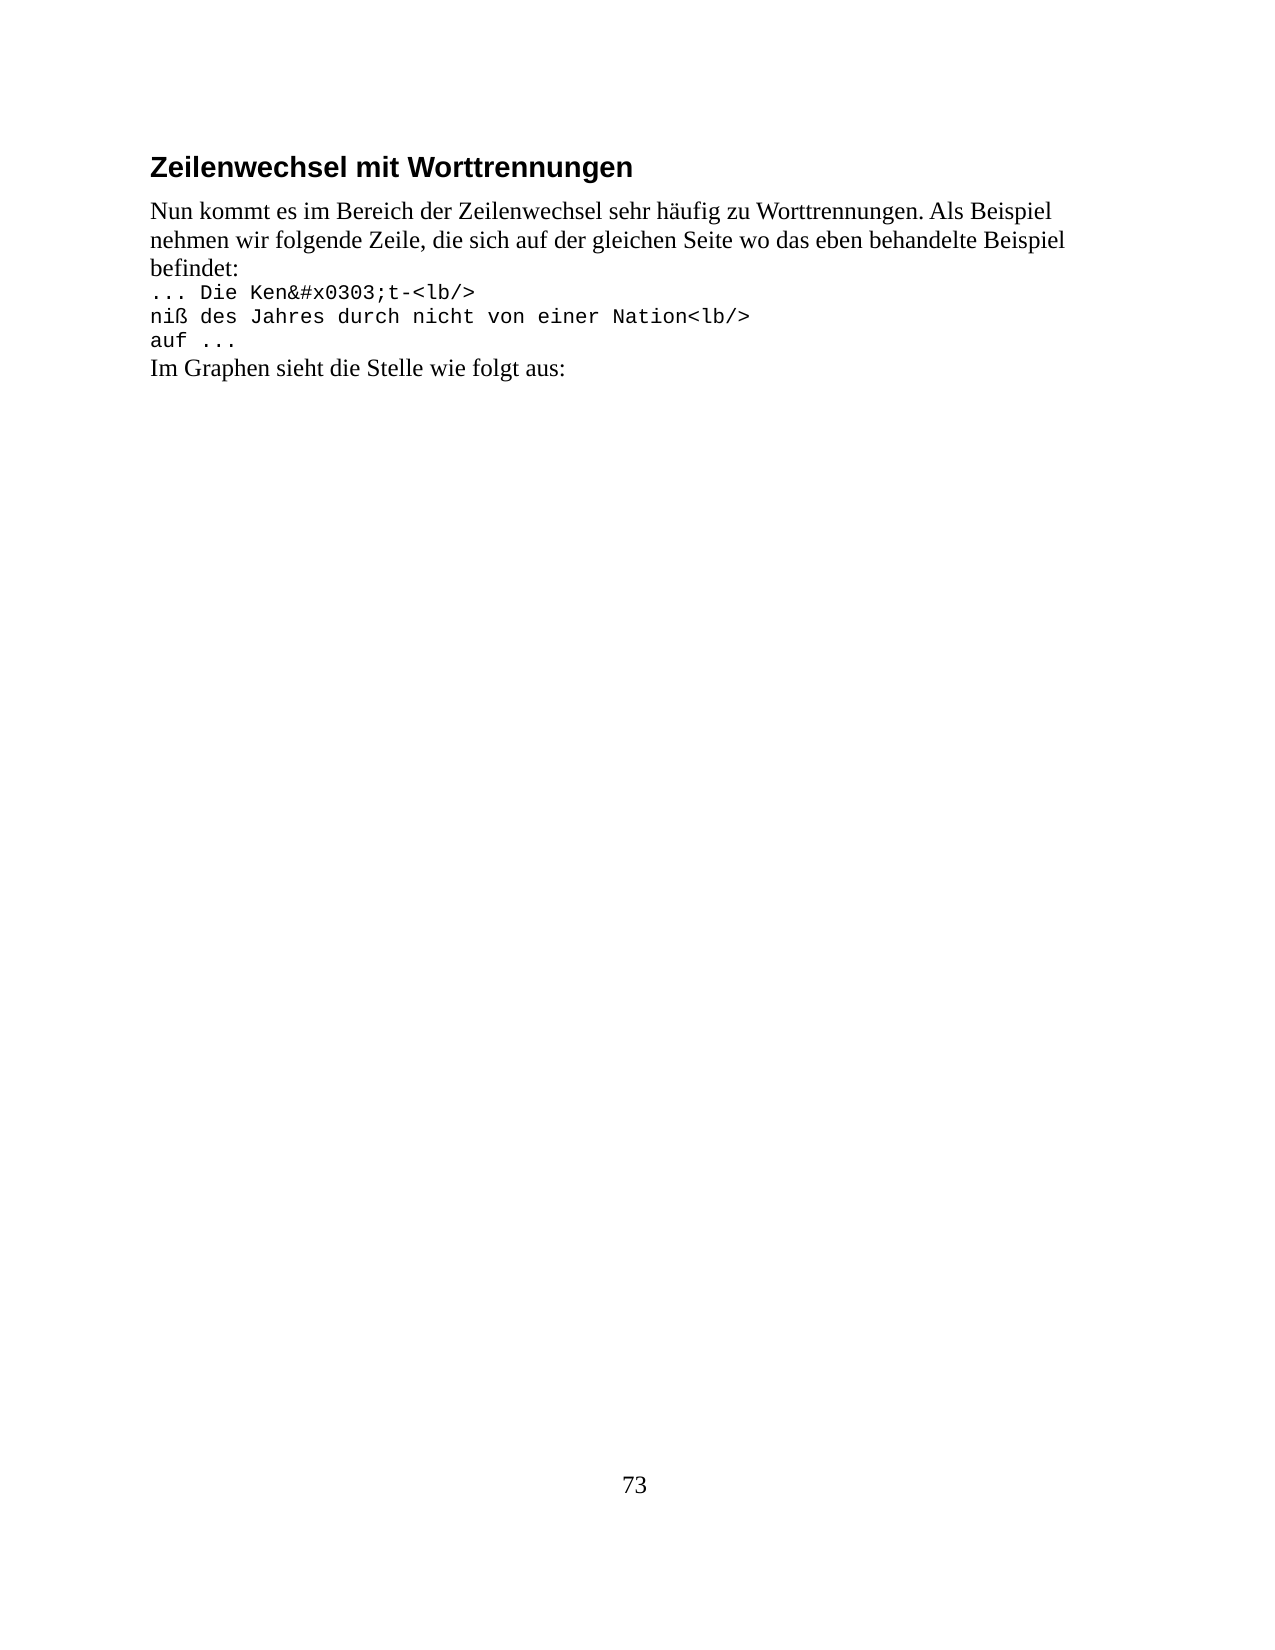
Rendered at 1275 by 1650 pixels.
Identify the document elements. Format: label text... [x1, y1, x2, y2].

subtitle Zeilenwechsel mit Worttrennungen [150, 150, 1125, 183]
text niß des Jahres durch nicht von einer Nation<lb/> [150, 306, 1125, 329]
text Nun kommt es im Bereich der Zeilenwechsel sehr häufig zu Worttrennungen. Als Beispiel nehmen wir folgende Zeile, die sich auf der gleichen Seite wo das eben behandelte Beispiel befindet: [150, 196, 1125, 282]
text ... Die Ken&#x0303;t-<lb/> [150, 282, 1125, 306]
text auf ... [150, 329, 1125, 353]
text Im Graphen sieht die Stelle wie folgt aus: [150, 353, 1125, 382]
